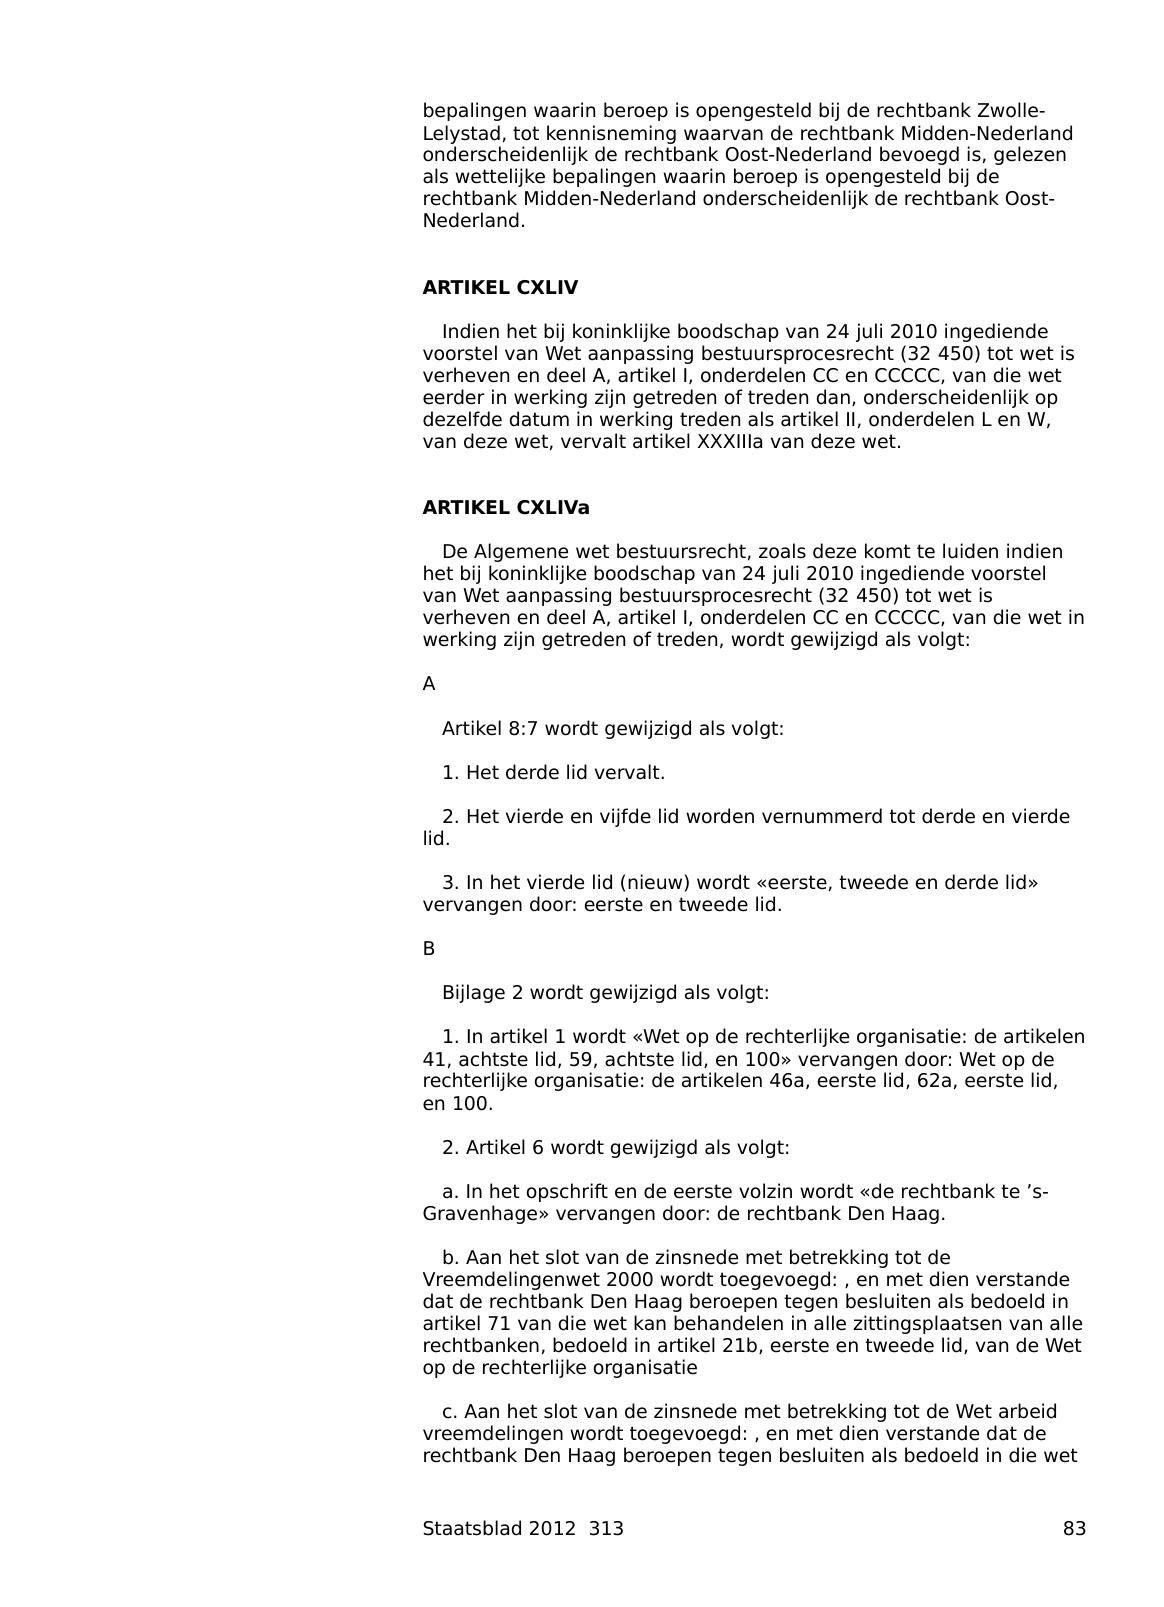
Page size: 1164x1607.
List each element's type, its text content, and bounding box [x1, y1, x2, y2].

text 3. In het vierde lid (nieuw) wordt «eerste, tweede en derde lid» vervangen door: eerste en tweede lid. [422, 872, 1087, 916]
text bepalingen waarin beroep is opengesteld bij de rechtbank Zwolle-Lelystad, tot kennisneming waarvan de rechtbank Midden-Nederland onderscheidenlijk de rechtbank Oost-Nederland bevoegd is, gelezen als wettelijke bepalingen waarin beroep is opengesteld bij de rechtbank Midden-Nederland onderscheidenlijk de rechtbank Oost-Nederland. [422, 100, 1087, 232]
text De Algemene wet bestuursrecht, zoals deze komt te luiden indien het bij koninklijke boodschap van 24 juli 2010 ingediende voorstel van Wet aanpassing bestuursprocesrecht (32 450) tot wet is verheven en deel A, artikel I, onderdelen CC en CCCCC, van die wet in werking zijn getreden of treden, wordt gewijzigd als volgt: [422, 541, 1087, 651]
text B [422, 938, 1087, 960]
text Bijlage 2 wordt gewijzigd als volgt: [422, 982, 1087, 1004]
text Indien het bij koninklijke boodschap van 24 juli 2010 ingediende voorstel van Wet aanpassing bestuursprocesrecht (32 450) tot wet is verheven en deel A, artikel I, onderdelen CC en CCCCC, van die wet eerder in werking zijn getreden of treden dan, onderscheidenlijk op dezelfde datum in werking treden als artikel II, onderdelen L en W, van deze wet, vervalt artikel XXXIIIa van deze wet. [422, 321, 1087, 453]
text 2. Artikel 6 wordt gewijzigd als volgt: [422, 1137, 1087, 1158]
text 1. Het derde lid vervalt. [422, 762, 1087, 784]
text 2. Het vierde en vijfde lid worden vernummerd tot derde en vierde lid. [422, 806, 1087, 850]
text c. Aan het slot van de zinsnede met betrekking tot de Wet arbeid vreemdelingen wordt toegevoegd: , en met dien verstande dat de rechtbank Den Haag beroepen tegen besluiten als bedoeld in die wet [422, 1401, 1087, 1467]
subtitle ARTIKEL CXLIVa [422, 497, 1087, 519]
text A [422, 673, 1087, 695]
subtitle ARTIKEL CXLIV [422, 277, 1087, 299]
text b. Aan het slot van de zinsnede met betrekking tot de Vreemdelingenwet 2000 wordt toegevoegd: , en met dien verstande dat de rechtbank Den Haag beroepen tegen besluiten als bedoeld in artikel 71 van die wet kan behandelen in alle zittingsplaatsen van alle rechtbanken, bedoeld in artikel 21b, eerste en tweede lid, van de Wet op de rechterlijke organisatie [422, 1247, 1087, 1379]
text Artikel 8:7 wordt gewijzigd als volgt: [422, 717, 1087, 739]
text a. In het opschrift en de eerste volzin wordt «de rechtbank te ’s-Gravenhage» vervangen door: de rechtbank Den Haag. [422, 1181, 1087, 1225]
text 1. In artikel 1 wordt «Wet op de rechterlijke organisatie: de artikelen 41, achtste lid, 59, achtste lid, en 100» vervangen door: Wet op de rechterlijke organisatie: de artikelen 46a, eerste lid, 62a, eerste lid, en 100. [422, 1026, 1087, 1114]
